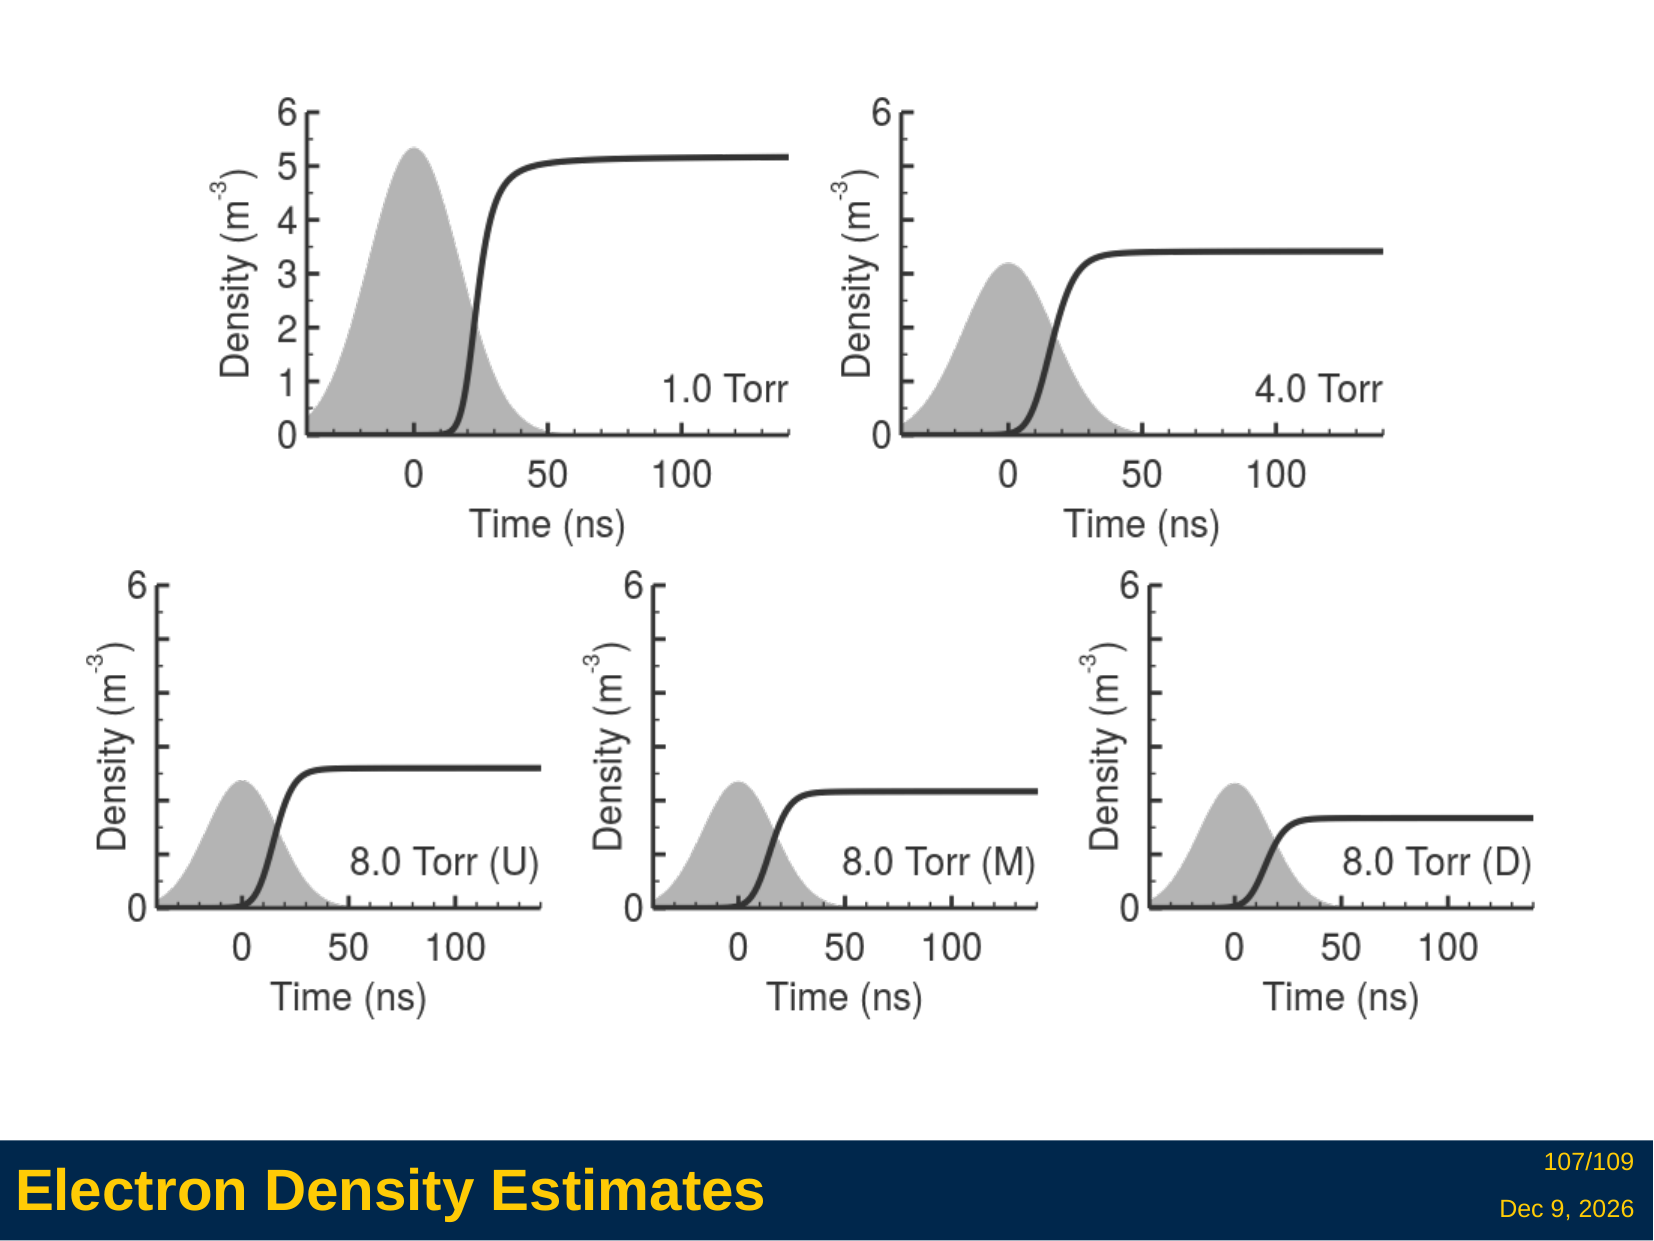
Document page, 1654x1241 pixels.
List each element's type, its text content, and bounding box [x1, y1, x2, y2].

title Electron Density Estimates [14, 1140, 1380, 1241]
picture [82, 75, 1571, 1021]
